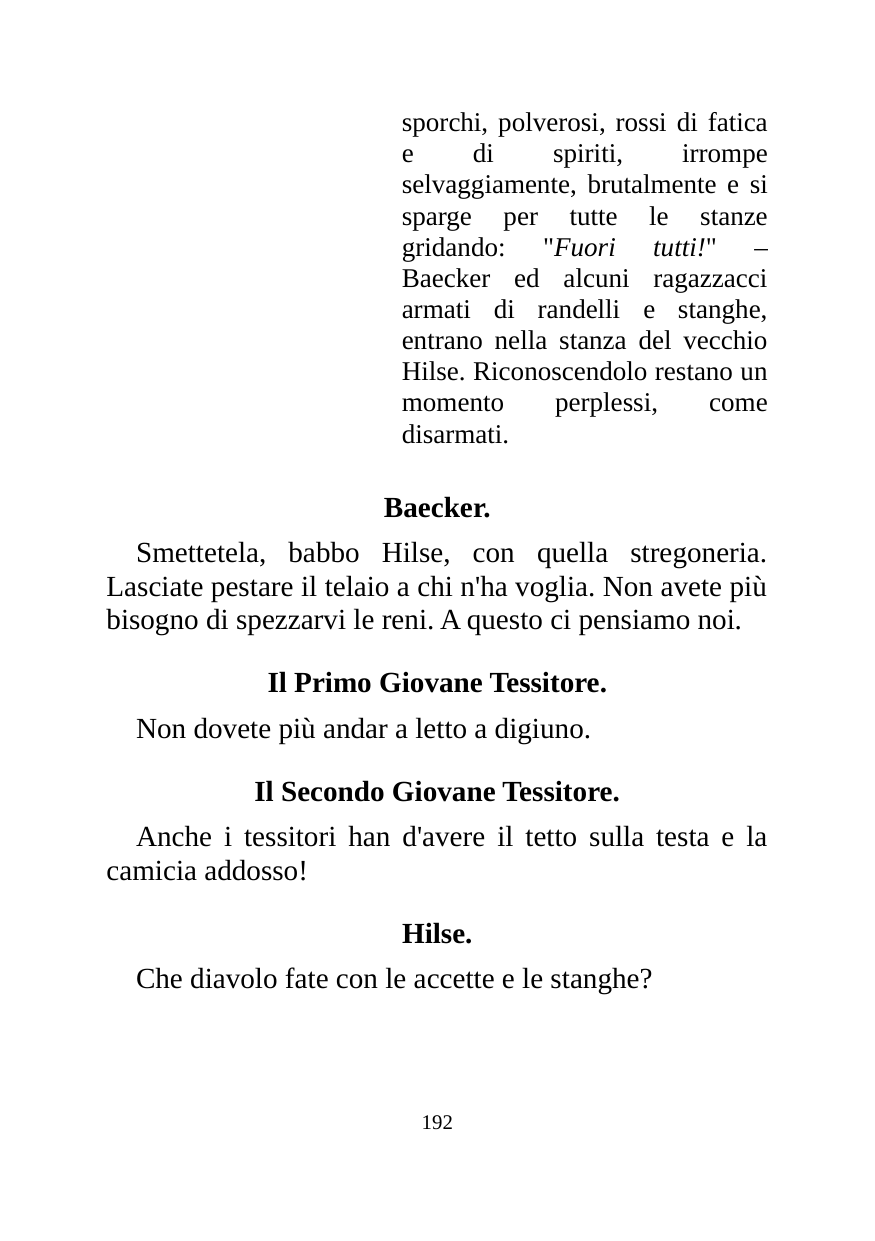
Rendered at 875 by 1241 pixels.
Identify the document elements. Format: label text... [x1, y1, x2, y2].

text Hilse. [106, 916, 768, 949]
text sporchi, polverosi, rossi di fatica e di spiriti, irrompe selvaggiamente, brutalmente e si sparge per tutte le stanze gridando: "Fuori tutti!" – Baecker ed alcuni ragazzacci armati di randelli e stanghe, entrano nella stanza del vecchio Hilse. Riconoscendolo restano un momento perplessi, come disarmati. [402, 106, 768, 449]
text Non dovete più andar a letto a digiuno. [106, 711, 768, 744]
text Anche i tessitori han d'avere il tetto sulla testa e la camicia addosso! [106, 819, 768, 886]
text Il Secondo Giovane Tessitore. [106, 774, 768, 807]
text Smettetela, babbo Hilse, con quella stregoneria. Lasciate pestare il telaio a chi n'ha voglia. Non avete più bisogno di spezzarvi le reni. A questo ci pensiamo noi. [106, 535, 768, 636]
text Che diavolo fate con le accette e le stanghe? [106, 961, 768, 994]
text Baecker. [106, 490, 768, 524]
text Il Primo Giovane Tessitore. [106, 666, 768, 699]
